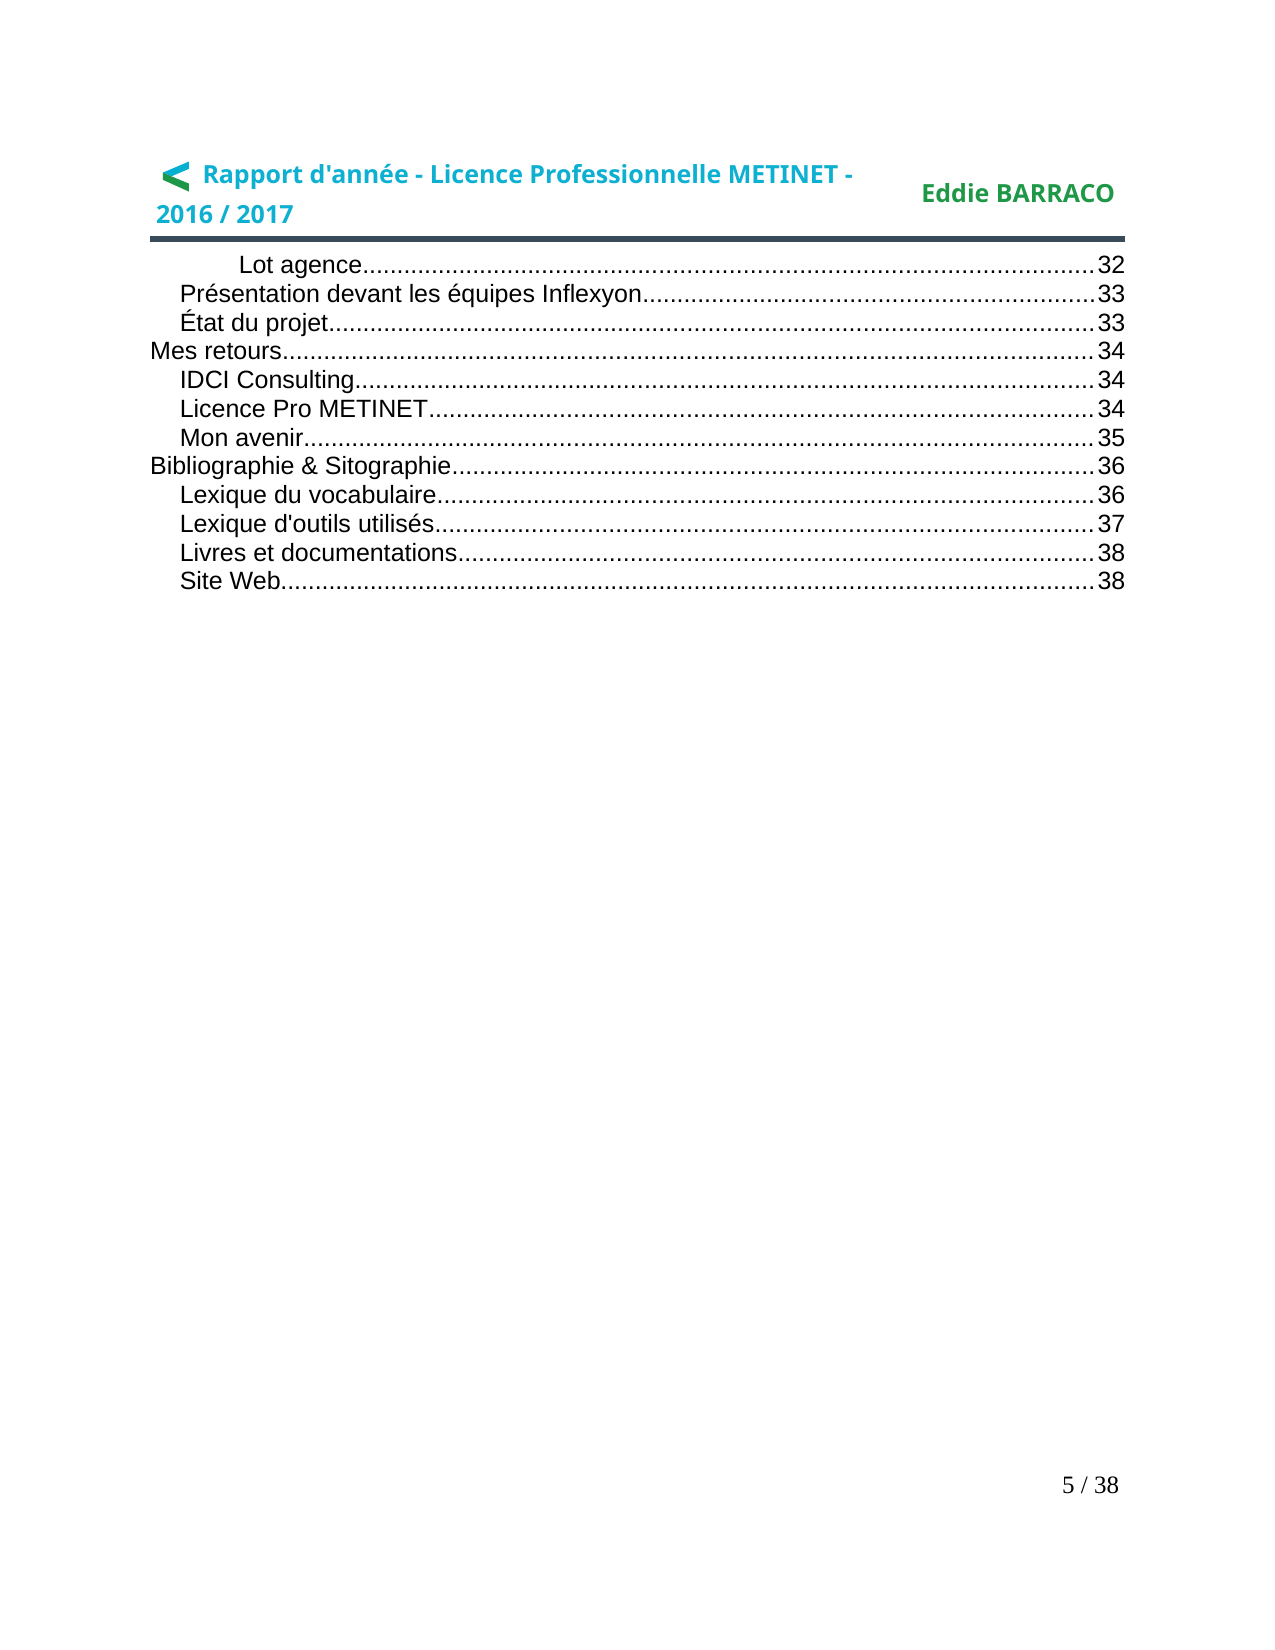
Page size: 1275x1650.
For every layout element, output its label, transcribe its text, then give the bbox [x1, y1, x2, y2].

text Présentation devant les équipes Inflexyon 33 [179, 279, 1125, 307]
text IDCI Consulting 34 [179, 365, 1125, 394]
text État du projet 33 [179, 307, 1125, 336]
text Livres et documentations 38 [179, 537, 1125, 566]
text Lexique d'outils utilisés 37 [179, 509, 1125, 537]
text Bibliographie & Sitographie 36 [150, 451, 1125, 480]
text Licence Pro METINET 34 [179, 394, 1125, 422]
text Site Web 38 [179, 566, 1125, 595]
text Mes retours 34 [150, 336, 1125, 365]
text Mon avenir 35 [179, 422, 1125, 451]
text Lexique du vocabulaire 36 [179, 480, 1125, 509]
text Lot agence 32 [238, 250, 1125, 279]
